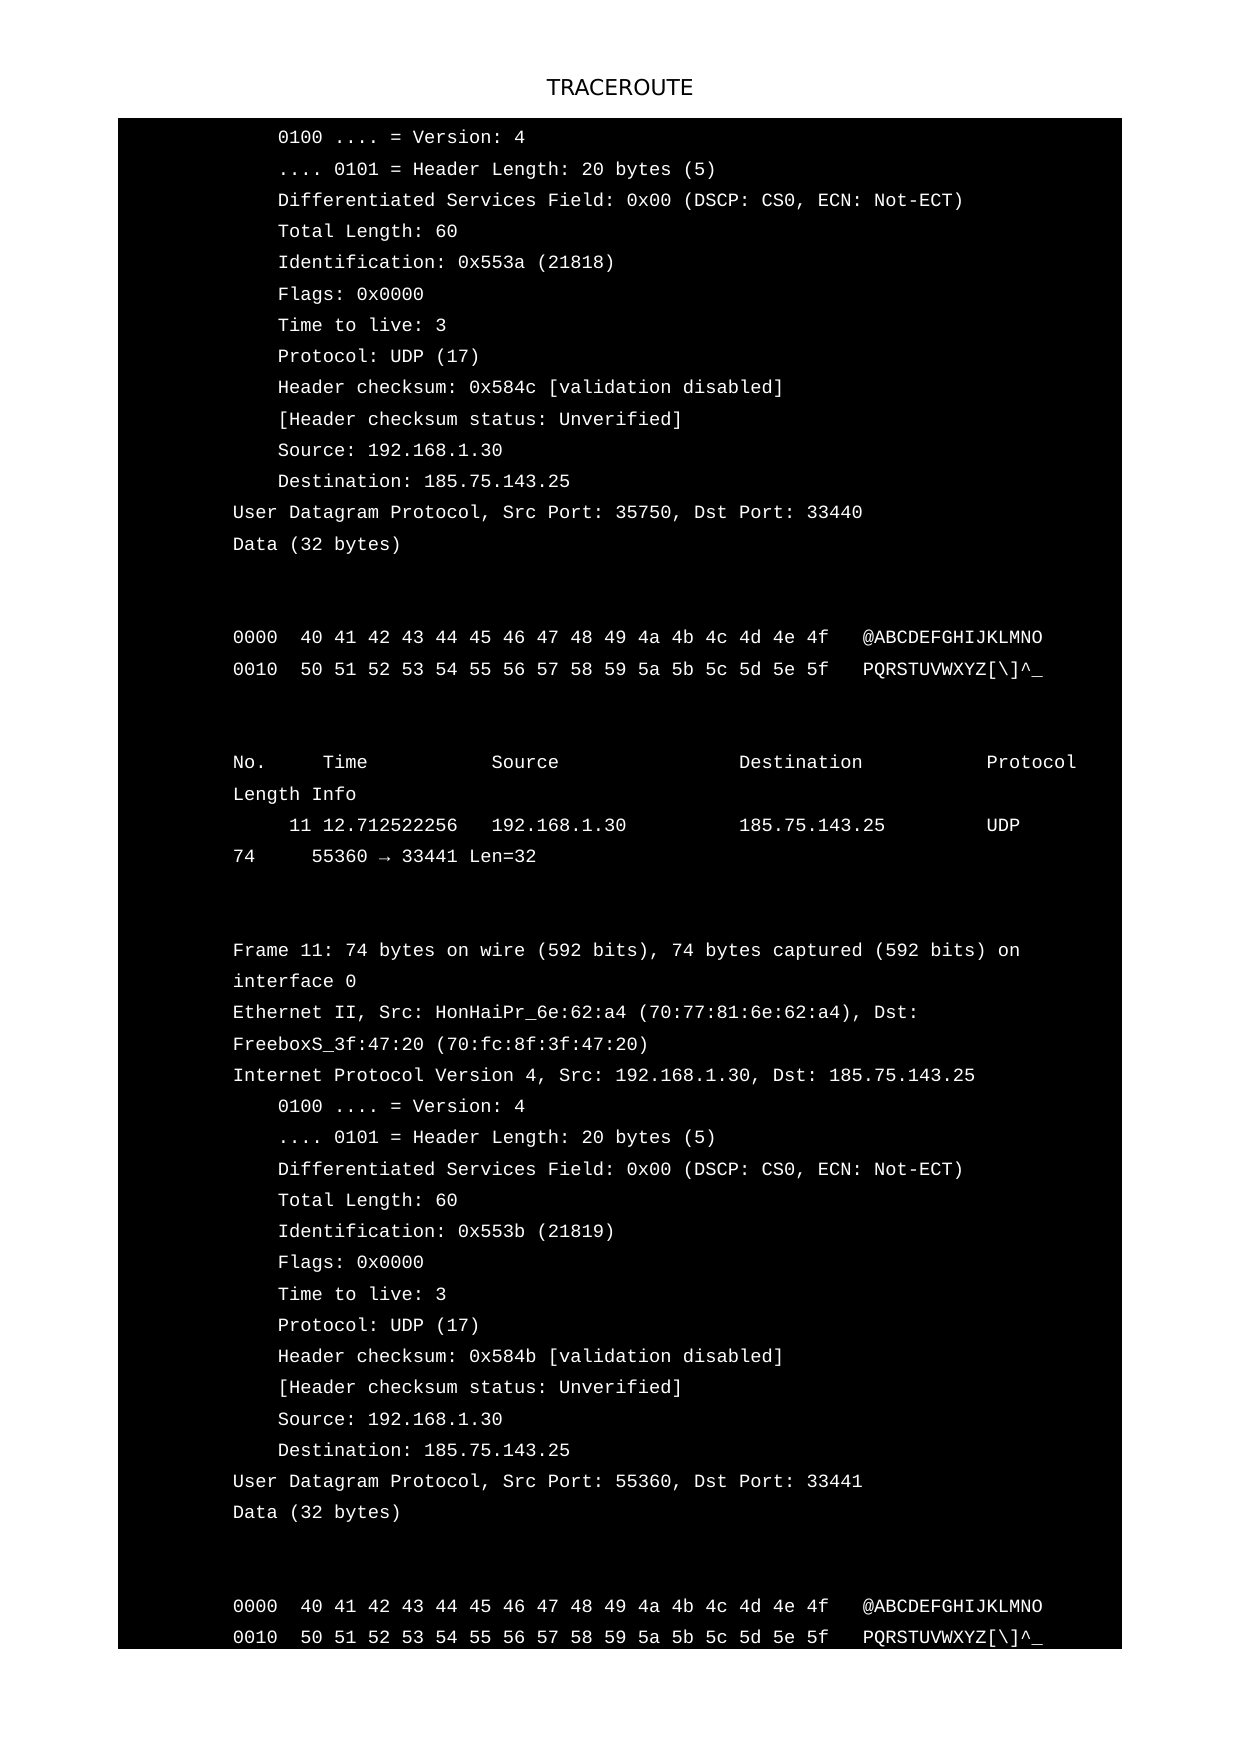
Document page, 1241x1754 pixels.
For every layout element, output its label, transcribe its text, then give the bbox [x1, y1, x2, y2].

table_cell Destination: 185.75.143.25 [217, 1431, 1122, 1462]
table_cell 0100 .... = Version: 4 [217, 118, 1122, 149]
table_cell Differentiated Services Field: 0x00 (DSCP: CS0, ECN: Not-ECT) [217, 181, 1122, 212]
table_cell [118, 212, 217, 243]
table_cell Protocol: UDP (17) [217, 1306, 1122, 1337]
table_cell Data (32 bytes) [217, 1493, 1122, 1524]
table_cell [118, 337, 217, 368]
table_cell 0100 .... = Version: 4 [217, 1087, 1122, 1118]
table_cell [Header checksum status: Unverified] [217, 399, 1122, 431]
table_cell Total Length: 60 [217, 1181, 1122, 1212]
table_cell Internet Protocol Version 4, Src: 192.168.1.30, Dst: 185.75.143.25 [217, 1056, 1122, 1087]
table_cell Source: 192.168.1.30 [217, 431, 1122, 462]
table_cell [217, 1524, 1122, 1587]
table_cell [118, 493, 217, 524]
table_cell 0000 40 41 42 43 44 45 46 47 48 49 4a 4b 4c 4d 4e 4f @ABCDEFGHIJKLMNO [217, 618, 1122, 649]
table_cell Ethernet II, Src: HonHaiPr_6e:62:a4 (70:77:81:6e:62:a4), Dst: FreeboxS_3f:47:20 (70:fc:8f:3f:47:20) [217, 993, 1122, 1056]
table_cell [118, 1181, 217, 1212]
table_cell .... 0101 = Header Length: 20 bytes (5) [217, 1118, 1122, 1149]
table_cell [118, 462, 217, 493]
table_cell User Datagram Protocol, Src Port: 55360, Dst Port: 33441 [217, 1462, 1122, 1493]
table_cell [118, 993, 217, 1056]
table_cell [118, 1087, 217, 1118]
table_cell Header checksum: 0x584b [validation disabled] [217, 1337, 1122, 1368]
table_cell [118, 556, 217, 618]
table_cell No. Time Source Destination Protocol Length Info [217, 743, 1122, 806]
table_cell [118, 118, 217, 149]
table_cell Header checksum: 0x584c [validation disabled] [217, 368, 1122, 399]
table_cell Identification: 0x553b (21819) [217, 1212, 1122, 1243]
table_cell 0010 50 51 52 53 54 55 56 57 58 59 5a 5b 5c 5d 5e 5f PQRSTUVWXYZ[\]^_ [217, 649, 1122, 681]
table_cell [118, 1587, 217, 1618]
table_cell [118, 1243, 217, 1274]
table_cell Source: 192.168.1.30 [217, 1399, 1122, 1431]
table_cell 0010 50 51 52 53 54 55 56 57 58 59 5a 5b 5c 5d 5e 5f PQRSTUVWXYZ[\]^_ [217, 1618, 1122, 1649]
table_cell 11 12.712522256 192.168.1.30 185.75.143.25 UDP 74 55360 → 33441 Len=32 [217, 806, 1122, 868]
table_cell [118, 1368, 217, 1399]
table_cell Differentiated Services Field: 0x00 (DSCP: CS0, ECN: Not-ECT) [217, 1149, 1122, 1181]
table_cell Frame 11: 74 bytes on wire (592 bits), 74 bytes captured (592 bits) on interface 0 [217, 931, 1122, 993]
table_cell [217, 868, 1122, 931]
table_cell [118, 1056, 217, 1087]
table_cell .... 0101 = Header Length: 20 bytes (5) [217, 149, 1122, 181]
table_cell [118, 1212, 217, 1243]
table_cell [118, 931, 217, 993]
table_cell [118, 743, 217, 806]
table_cell [118, 1337, 217, 1368]
table_cell [217, 556, 1122, 618]
table_cell [118, 649, 217, 681]
table_cell Time to live: 3 [217, 1274, 1122, 1306]
table_cell [118, 368, 217, 399]
table_cell Identification: 0x553a (21818) [217, 243, 1122, 274]
table_cell [118, 149, 217, 181]
table_cell [118, 618, 217, 649]
table_cell [118, 1306, 217, 1337]
table_cell Data (32 bytes) [217, 524, 1122, 556]
table_cell Flags: 0x0000 [217, 274, 1122, 306]
table_cell [118, 868, 217, 931]
table_cell User Datagram Protocol, Src Port: 35750, Dst Port: 33440 [217, 493, 1122, 524]
table_cell Flags: 0x0000 [217, 1243, 1122, 1274]
table_cell [118, 806, 217, 868]
table_cell [118, 1274, 217, 1306]
table_cell [118, 181, 217, 212]
table_cell Protocol: UDP (17) [217, 337, 1122, 368]
table_cell Time to live: 3 [217, 306, 1122, 337]
table_cell [118, 1462, 217, 1493]
table_cell [118, 1524, 217, 1587]
table_cell [118, 1399, 217, 1431]
table_cell [118, 306, 217, 337]
table_cell 0000 40 41 42 43 44 45 46 47 48 49 4a 4b 4c 4d 4e 4f @ABCDEFGHIJKLMNO [217, 1587, 1122, 1618]
table_cell Total Length: 60 [217, 212, 1122, 243]
table_cell Destination: 185.75.143.25 [217, 462, 1122, 493]
table_cell [217, 681, 1122, 743]
table_cell [118, 274, 217, 306]
table_cell [118, 681, 217, 743]
table_cell [118, 524, 217, 556]
table_cell [118, 1493, 217, 1524]
table_cell [118, 1118, 217, 1149]
table_cell [118, 243, 217, 274]
table_cell [118, 1149, 217, 1181]
table_cell [Header checksum status: Unverified] [217, 1368, 1122, 1399]
table_cell [118, 399, 217, 431]
table_cell [118, 431, 217, 462]
table_cell [118, 1431, 217, 1462]
table_cell [118, 1618, 217, 1649]
